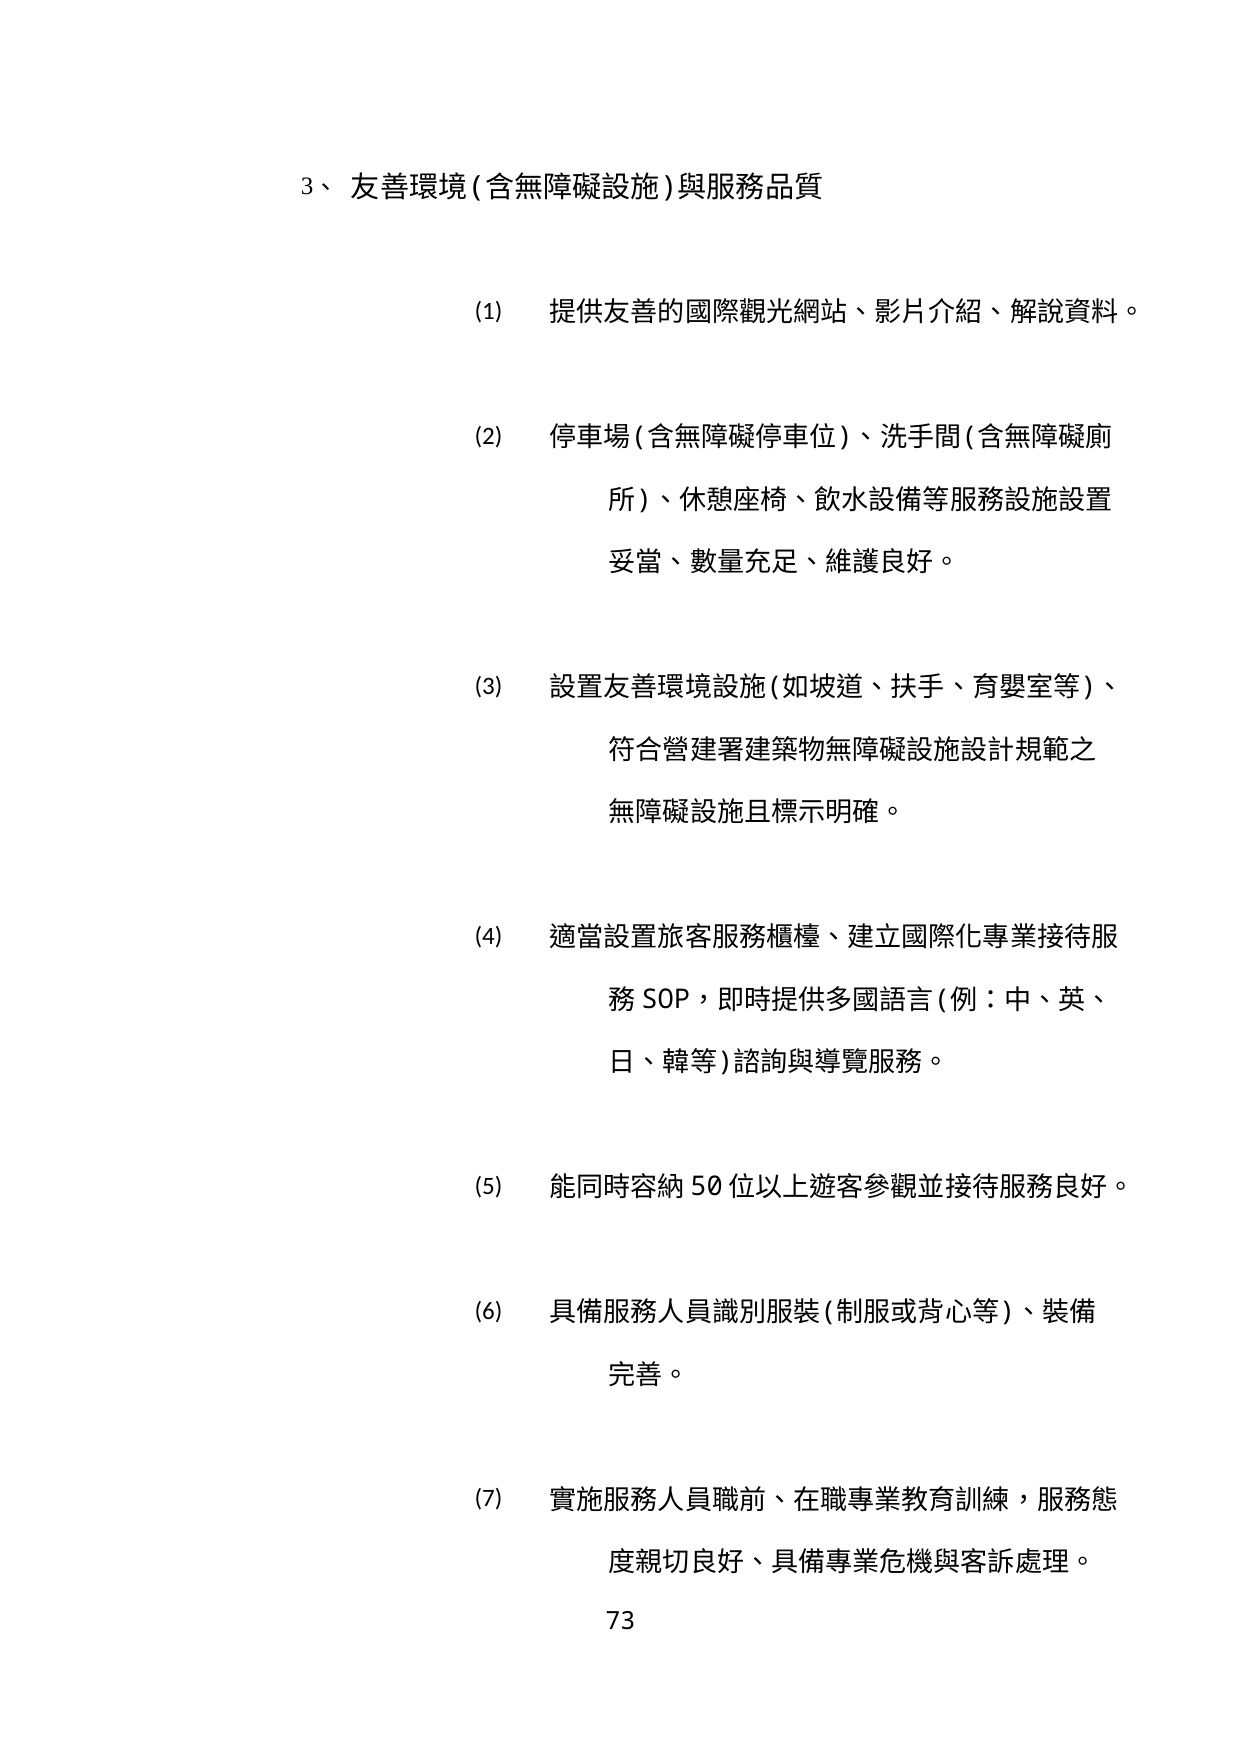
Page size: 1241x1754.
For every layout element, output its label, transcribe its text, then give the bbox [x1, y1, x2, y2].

list 具備服務人員識別服裝(制服或背心等)、裝備完善。 [474, 1268, 1122, 1393]
list 實施服務人員職前、在職專業教育訓練，服務態度親切良好、具備專業危機與客訴處理。 [474, 1456, 1122, 1581]
list 適當設置旅客服務櫃檯、建立國際化專業接待服務SOP，即時提供多國語言(例：中、英、日、韓等)諮詢與導覽服務。 [474, 893, 1122, 1081]
list 能同時容納50位以上遊客參觀並接待服務良好。 [474, 1143, 1122, 1206]
list 友善環境(含無障礙設施)與服務品質 [301, 143, 1122, 206]
list 設置友善環境設施(如坡道、扶手、育嬰室等)、符合營建署建築物無障礙設施設計規範之無障礙設施且標示明確。 [474, 643, 1122, 831]
list 停車場(含無障礙停車位)、洗手間(含無障礙廁所)、休憩座椅、飲水設備等服務設施設置妥當、數量充足、維護良好。 [474, 393, 1122, 581]
list 提供友善的國際觀光網站、影片介紹、解說資料。 [474, 268, 1122, 331]
